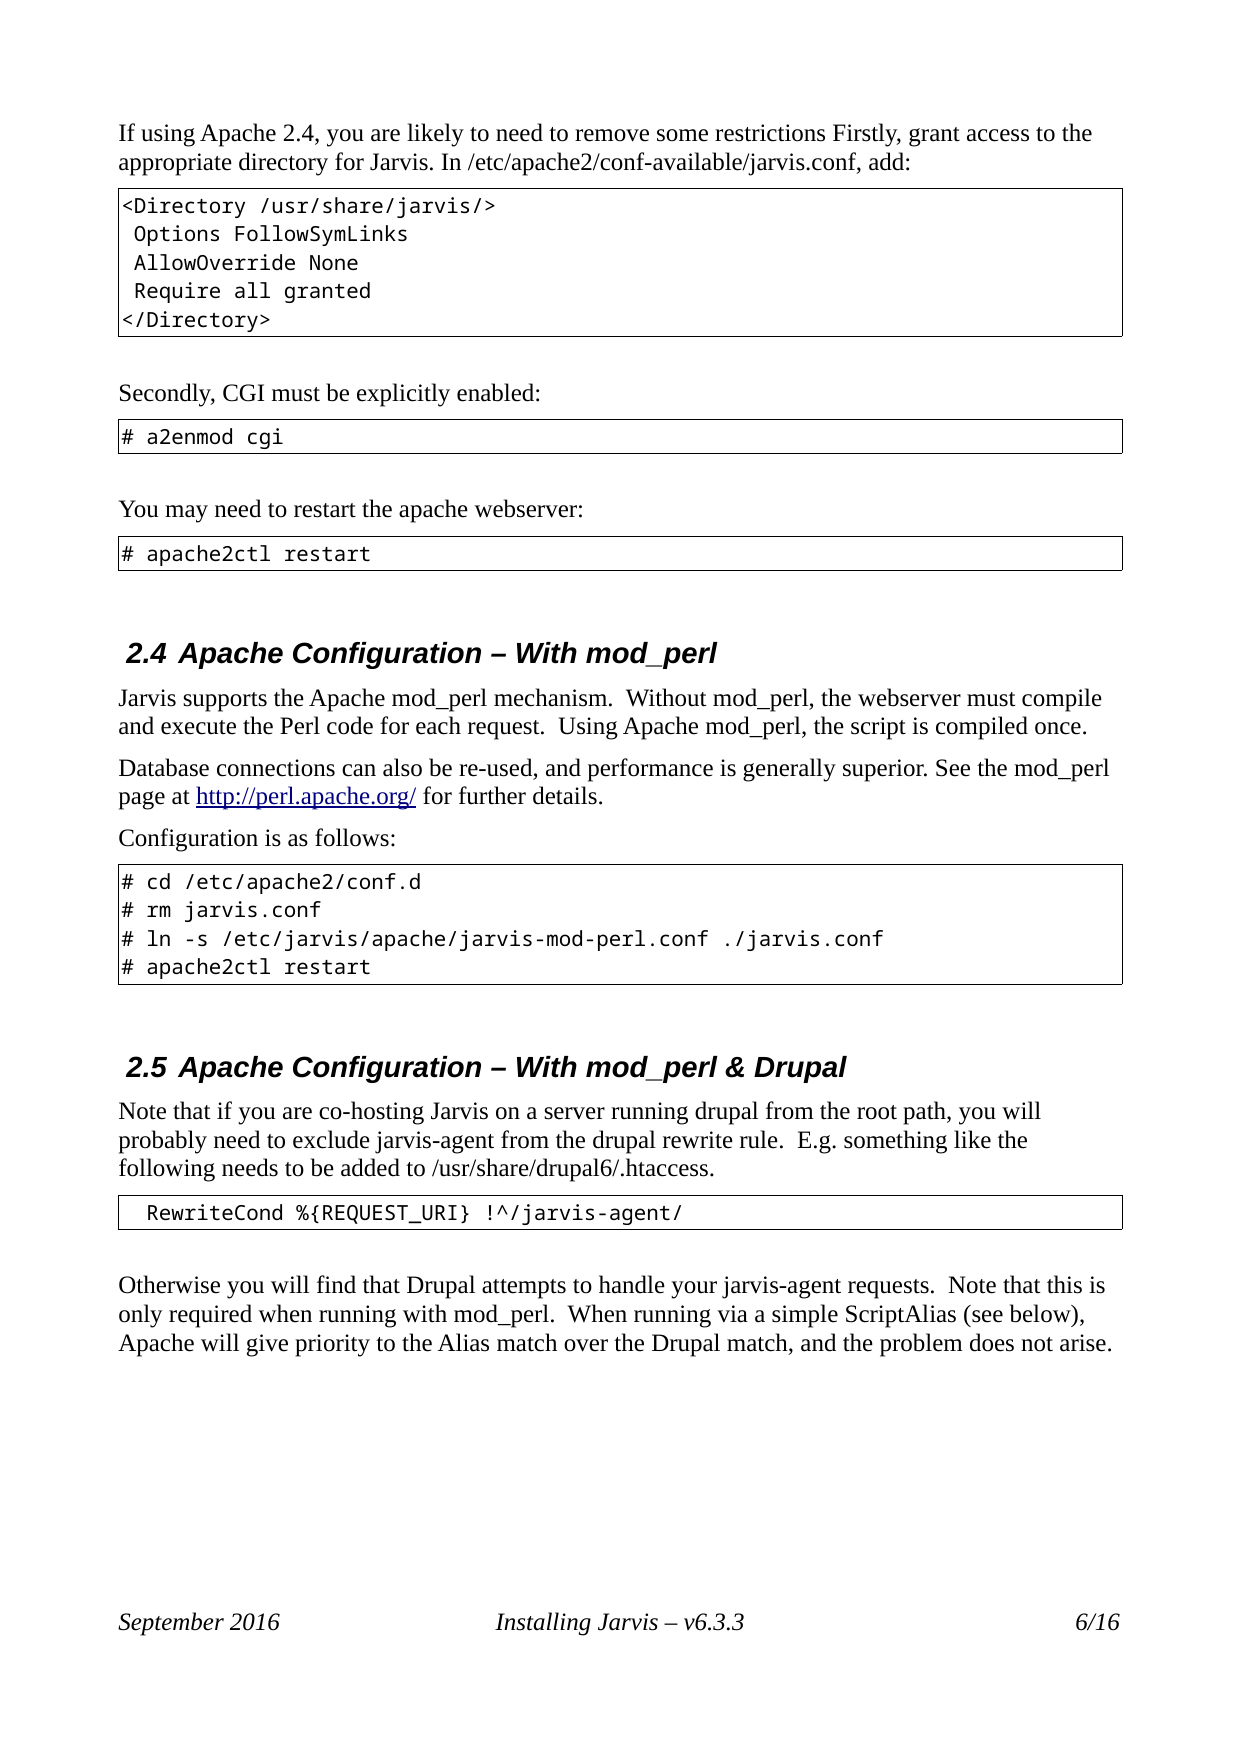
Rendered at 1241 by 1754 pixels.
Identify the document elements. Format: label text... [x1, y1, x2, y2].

text Configuration is as follows: [118, 823, 1122, 851]
text RewriteCond %{REQUEST_URI} !^/jarvis-agent/ [119, 1196, 1122, 1229]
text Database connections can also be re-used, and performance is generally superior. See the mod_perl page at http://perl.apache.org/ for further details. [118, 753, 1122, 810]
text # apache2ctl restart [119, 537, 1122, 570]
text Otherwise you will find that Drupal attempts to handle your jarvis-agent requests. Note that this is only required when running with mod_perl. When running via a simple ScriptAlias (see below), Apache will give priority to the Alias match over the Drupal match, and the problem does not arise. [118, 1270, 1122, 1357]
text # cd /etc/apache2/conf.d [119, 865, 1122, 892]
text # a2enmod cgi [119, 420, 1122, 453]
subtitle Apache Configuration – With mod_perl & Drupal [118, 1050, 1122, 1083]
subtitle Apache Configuration – With mod_perl [118, 637, 1122, 670]
text If using Apache 2.4, you are likely to need to remove some restrictions Firstly, grant access to the appropriate directory for Jarvis. In /etc/apache2/conf-available/jarvis.conf, add: [118, 118, 1122, 176]
text # rm jarvis.conf [119, 892, 1122, 921]
text Secondly, CGI must be explicitly enabled: [118, 378, 1122, 406]
text Jarvis supports the Apache mod_perl mechanism. Without mod_perl, the webserver must compile and execute the Perl code for each request. Using Apache mod_perl, the script is compiled once. [118, 683, 1122, 740]
text Note that if you are co-hosting Jarvis on a server running drupal from the root path, you will probably need to exclude jarvis-agent from the drupal rewrite rule. E.g. something like the following needs to be added to /usr/share/drupal6/.htaccess. [118, 1096, 1122, 1182]
text You may need to restart the apache webserver: [118, 494, 1122, 523]
text <Directory /usr/share/jarvis/> Options FollowSymLinks AllowOverride None Require all granted </Directory> [119, 189, 1122, 336]
text # apache2ctl restart [119, 949, 1122, 984]
text # ln -s /etc/jarvis/apache/jarvis-mod-perl.conf ./jarvis.conf [119, 921, 1122, 949]
